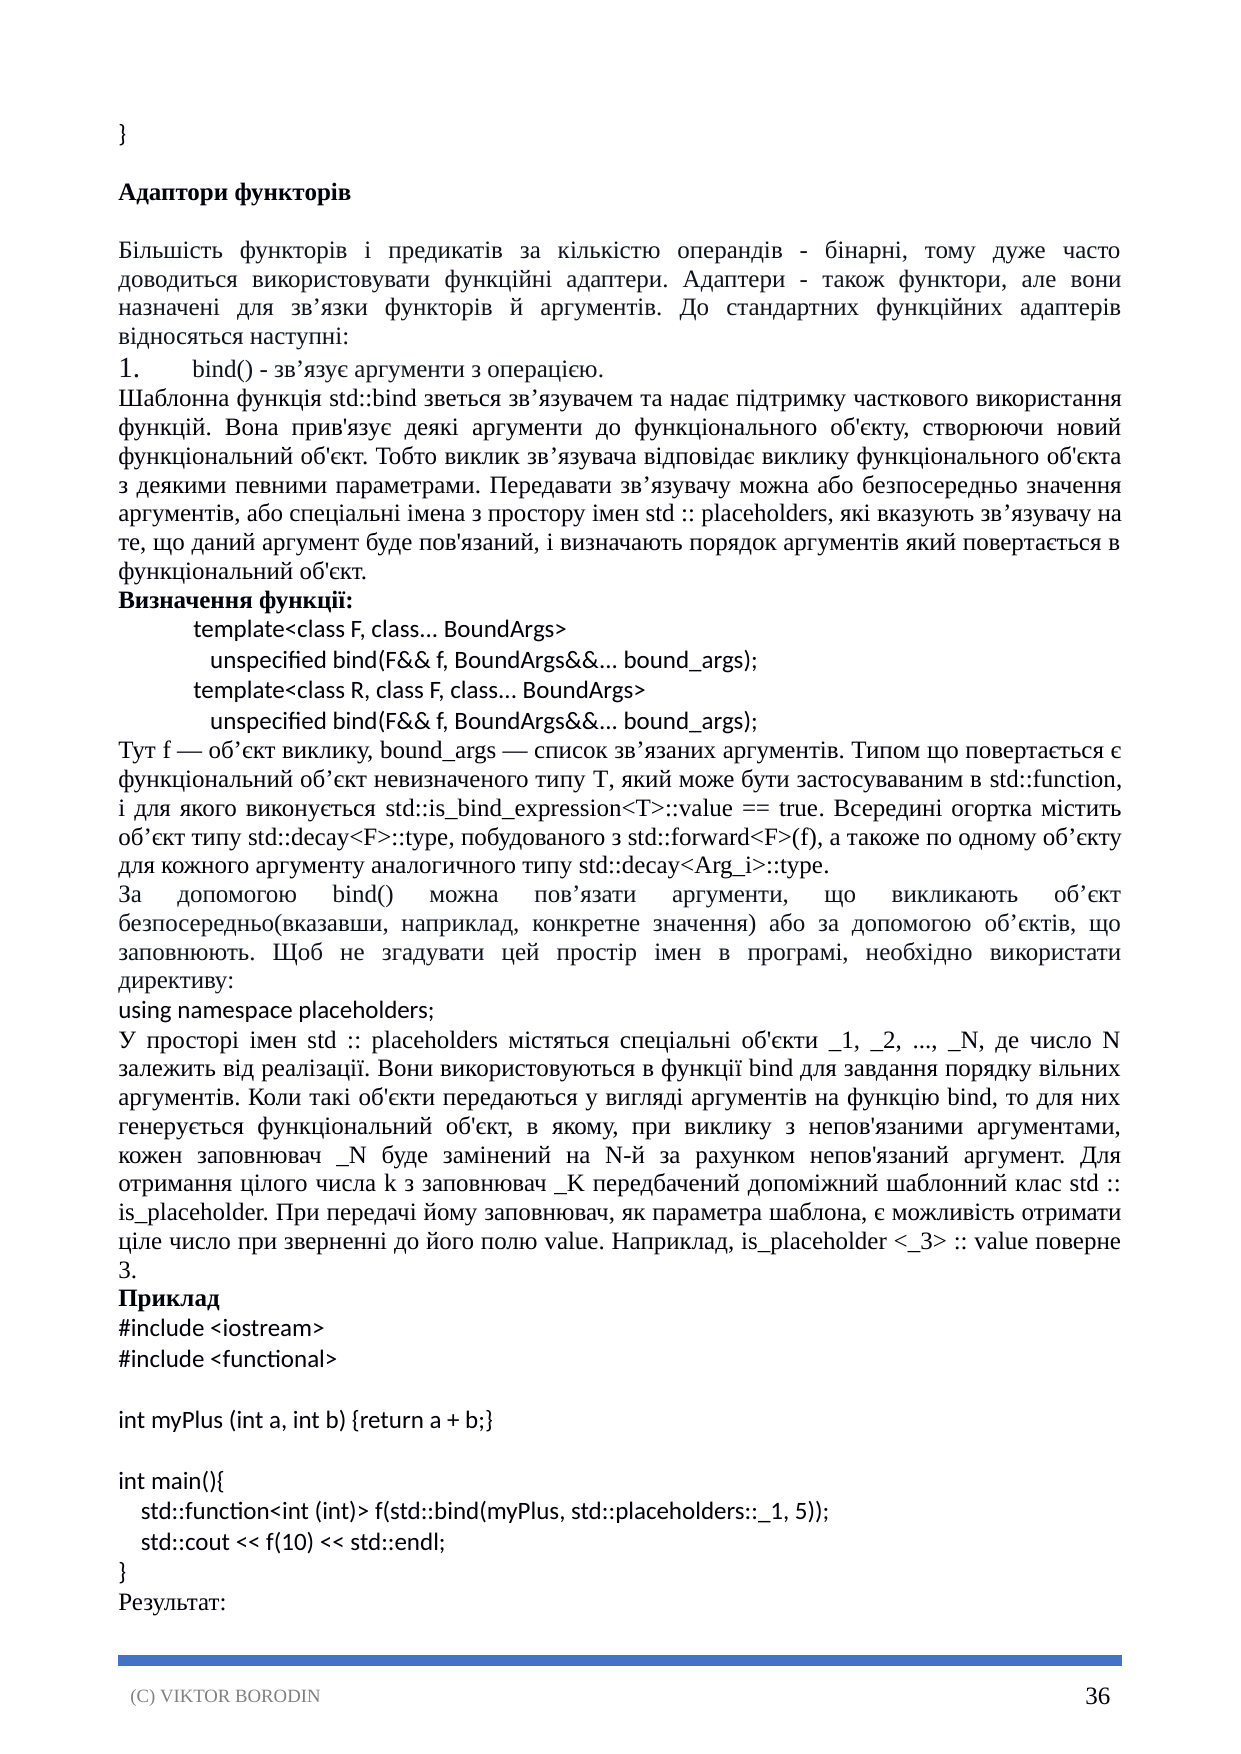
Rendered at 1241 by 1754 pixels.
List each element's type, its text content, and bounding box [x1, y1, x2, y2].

text Шаблонна функція std::bind зветься зв’язувачем та надає підтримку часткового використання функцій. Вона прив'язує деякі аргументи до функціонального об'єкту, створюючи новий функціональний об'єкт. Тобто виклик зв’язувача відповідає виклику функціонального об'єкта з деякими певними параметрами. Передавати зв’язувачу можна або безпосередньо значення аргументів, або спеціальні імена з простору імен std :: placeholders, які вказують зв’язувачу на те, що даний аргумент буде пов'язаний, і визначають порядок аргументів який повертається в функціональний об'єкт. [118, 383, 1122, 585]
text template<class R, class F, class... BoundArgs> [193, 674, 1122, 705]
text } [118, 1556, 1122, 1587]
text unspecified bind(F&& f, BoundArgs&&... bound_args); [193, 705, 1122, 736]
text std::function<int (int)> f(std::bind(myPlus, std::placeholders::_1, 5)); [118, 1495, 1122, 1526]
text unspecified bind(F&& f, BoundArgs&&... bound_args); [193, 644, 1122, 674]
subtitle Визначення функції: [118, 585, 1122, 613]
text Тут f — об’єкт виклику, bound_args — список зв’язаних аргументів. Типом що повертається є функціональний об’єкт невизначеного типу T, який може бути застосуваваним в std::function, і для якого виконується std::is_bind_expression<T>::value == true. Всередині огортка містить об’єкт типу std::decay<F>::type, побудованого з std::forward<F>(f), а такоже по одному об’єкту для кожного аргументу аналогичного типу std::decay<Arg_i>::type. [118, 736, 1122, 879]
text using namespace placeholders; [118, 994, 1122, 1025]
text int myPlus (int a, int b) {return a + b;} [118, 1404, 1122, 1434]
text За допомогою bind() можна пов’язати аргументи, що викликають об’єкт безпосередньо(вказавши, наприклад, конкретне значення) або за допомогою об’єктів, що заповнюють. Щоб не згадувати цей простір імен в програмі, необхідно використати директиву: [118, 879, 1122, 994]
text } [118, 118, 1122, 149]
text #include <iostream> [118, 1312, 1122, 1343]
text std::cout << f(10) << std::endl; [118, 1526, 1122, 1556]
text У просторі імен std :: placeholders містяться спеціальні об'єкти _1, _2, ..., _N, де число N залежить від реалізації. Вони використовуються в функції bind для завдання порядку вільних аргументів. Коли такі об'єкти передаються у вигляді аргументів на функцію bind, то для них генерується функціональний об'єкт, в якому, при виклику з непов'язаними аргументами, кожен заповнювач _N буде замінений на N-й за рахунком непов'язаний аргумент. Для отримання цілого числа k з заповнювач _K передбачений допоміжний шаблонний клас std :: is_placeholder. При передачі йому заповнювач, як параметра шаблона, є можливість отримати ціле число при зверненні до його полю value. Наприклад, is_placeholder <_3> :: value поверне 3. [118, 1025, 1122, 1283]
list bind() - зв’язує аргументи з операцією. [118, 350, 1122, 383]
text int main(){ [118, 1465, 1122, 1495]
text #include <functional> [118, 1343, 1122, 1373]
text template<class F, class... BoundArgs> [193, 613, 1122, 644]
text Більшість функторів і предикатів за кількістю операндів - бінарні, тому дуже часто доводиться використовувати функційні адаптери. Адаптери - також функтори, але вони назначені для зв’язки функторів й аргументів. До стандартних функційних адаптерів відносяться наступні: [118, 235, 1122, 350]
subtitle Приклад [118, 1283, 1122, 1312]
text Результат: [118, 1587, 1122, 1616]
text Адаптори функторів [118, 177, 1122, 206]
